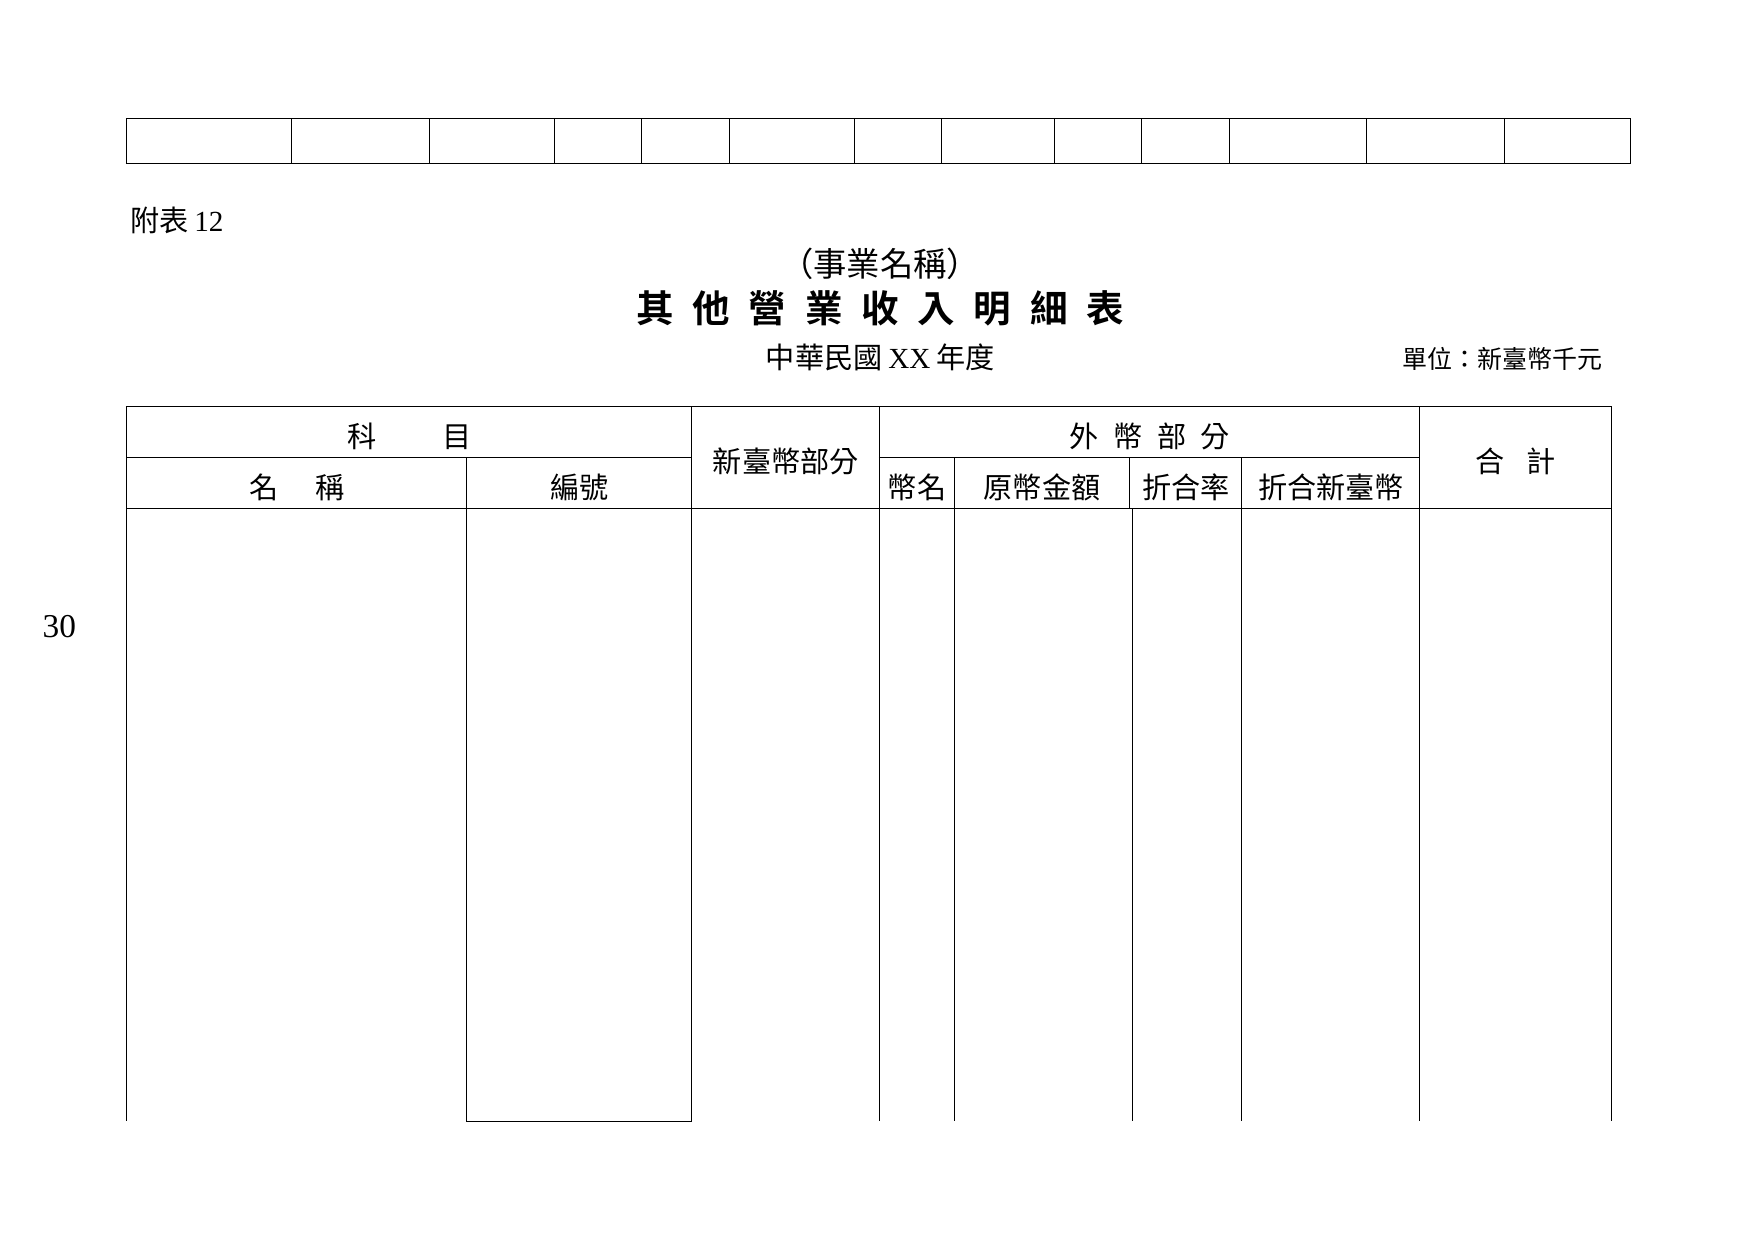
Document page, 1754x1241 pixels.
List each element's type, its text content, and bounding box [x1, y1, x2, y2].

table_cell [127, 865, 466, 916]
table_cell [127, 610, 466, 661]
table_cell [1420, 712, 1611, 763]
table_cell [1133, 661, 1241, 712]
table_cell [1420, 916, 1611, 967]
table_cell [880, 814, 954, 865]
table_cell [692, 559, 879, 610]
table_cell [692, 610, 879, 661]
table_header [280, 240, 392, 286]
table_cell [1133, 610, 1241, 661]
table_cell [555, 119, 641, 163]
table_cell [1230, 119, 1366, 163]
table_cell [692, 1019, 879, 1069]
table_cell [127, 1070, 466, 1121]
table_header [205, 240, 280, 286]
table_cell 折合率 [1130, 458, 1241, 508]
table_cell [1133, 712, 1241, 763]
table_cell [280, 286, 392, 331]
table_cell [1133, 509, 1241, 559]
table_cell [127, 331, 280, 377]
table_cell [880, 916, 954, 967]
table_cell [1318, 286, 1605, 331]
table_cell [1420, 509, 1611, 559]
table_cell [692, 712, 879, 763]
table_header [393, 240, 442, 286]
table_cell [1242, 509, 1419, 559]
table_cell 單位：新臺幣千元 [1318, 331, 1605, 377]
table_cell [1142, 119, 1229, 163]
table_header [1318, 240, 1605, 286]
table_cell [880, 559, 954, 610]
table_cell [127, 814, 466, 865]
table_cell [692, 865, 879, 916]
table_cell [955, 1070, 1132, 1121]
table_cell [692, 1070, 879, 1121]
table_cell [1055, 119, 1141, 163]
table_cell [955, 968, 1132, 1018]
table_cell [1420, 1070, 1611, 1121]
table_cell [642, 119, 729, 163]
table_cell [1420, 968, 1611, 1018]
table_cell [1420, 814, 1611, 865]
table_cell [955, 559, 1132, 610]
table_cell 其 他 營 業 收 入 明 細 表 [443, 286, 1317, 331]
table_cell [127, 559, 466, 610]
table_cell [1242, 763, 1419, 814]
table_cell [205, 286, 242, 331]
table_cell [127, 119, 291, 163]
table_cell [127, 968, 466, 1018]
table_cell [880, 1070, 954, 1121]
table_cell [1242, 712, 1419, 763]
table_cell 折合新臺幣 [1242, 458, 1419, 508]
table_cell [1133, 814, 1241, 865]
table_cell [1242, 661, 1419, 712]
table_cell [1420, 1019, 1611, 1069]
table_header 合 計 [1420, 407, 1611, 508]
table_cell [855, 119, 941, 163]
table_cell [730, 119, 854, 163]
table_cell [1242, 1019, 1419, 1069]
table_cell [1420, 661, 1611, 712]
table_cell [467, 509, 691, 1121]
table_cell 原幣金額 [955, 458, 1129, 508]
table_cell [880, 865, 954, 916]
table_cell [955, 509, 1132, 559]
table_cell 名 稱 [127, 458, 466, 508]
table_cell [127, 712, 466, 763]
table_cell [1133, 865, 1241, 916]
table_cell [430, 119, 554, 163]
table_cell [393, 286, 442, 331]
table_cell [880, 661, 954, 712]
table_cell [1505, 119, 1630, 163]
table_header 外 幣 部 分 [880, 407, 1419, 457]
table_cell [692, 661, 879, 712]
table_cell [127, 916, 466, 967]
table_cell [1420, 559, 1611, 610]
table_cell [127, 661, 466, 712]
table_cell [1133, 916, 1241, 967]
table_cell [955, 916, 1132, 967]
table_header （事業名稱） [443, 240, 1317, 286]
table_cell [880, 610, 954, 661]
table_cell [1242, 968, 1419, 1018]
table_cell [942, 119, 1054, 163]
table_cell 中華民國XX年度 [443, 331, 1317, 377]
table_cell [1242, 814, 1419, 865]
table_cell [880, 763, 954, 814]
table_cell [1133, 968, 1241, 1018]
table_cell [292, 119, 429, 163]
table_cell [1420, 610, 1611, 661]
table_cell [880, 712, 954, 763]
table_cell [1133, 1019, 1241, 1069]
table_cell [1242, 610, 1419, 661]
table_cell [1420, 763, 1611, 814]
table_header [127, 240, 205, 286]
table_cell [1242, 559, 1419, 610]
table_cell [880, 968, 954, 1018]
table_cell [1420, 865, 1611, 916]
table_cell [880, 509, 954, 559]
table_header 科 目 [127, 407, 691, 457]
table_cell [127, 763, 466, 814]
table_cell 幣名 [880, 458, 954, 508]
table_cell [127, 1019, 466, 1069]
table_cell [1133, 1070, 1241, 1121]
table_cell [880, 1019, 954, 1069]
table_cell [127, 286, 205, 331]
table_cell 編號 [467, 458, 691, 508]
table_cell [1242, 865, 1419, 916]
table_cell [1367, 119, 1504, 163]
text 附表12 [130, 197, 1624, 240]
table_cell [692, 763, 879, 814]
table_cell [692, 509, 879, 559]
table_cell [127, 509, 466, 559]
table_cell [1242, 916, 1419, 967]
table_cell [955, 661, 1132, 712]
table_cell [955, 1019, 1132, 1069]
table_cell [955, 712, 1132, 763]
table_cell [280, 331, 442, 377]
table_header 新臺幣部分 [692, 407, 879, 508]
table_cell [955, 763, 1132, 814]
table_cell [1242, 1070, 1419, 1121]
table_cell [1133, 559, 1241, 610]
table_cell [1133, 763, 1241, 814]
table_cell [955, 610, 1132, 661]
table_cell [692, 814, 879, 865]
table_cell [692, 968, 879, 1018]
table_cell [243, 286, 280, 331]
table_cell [692, 916, 879, 967]
table_cell [955, 814, 1132, 865]
table_cell [955, 865, 1132, 916]
